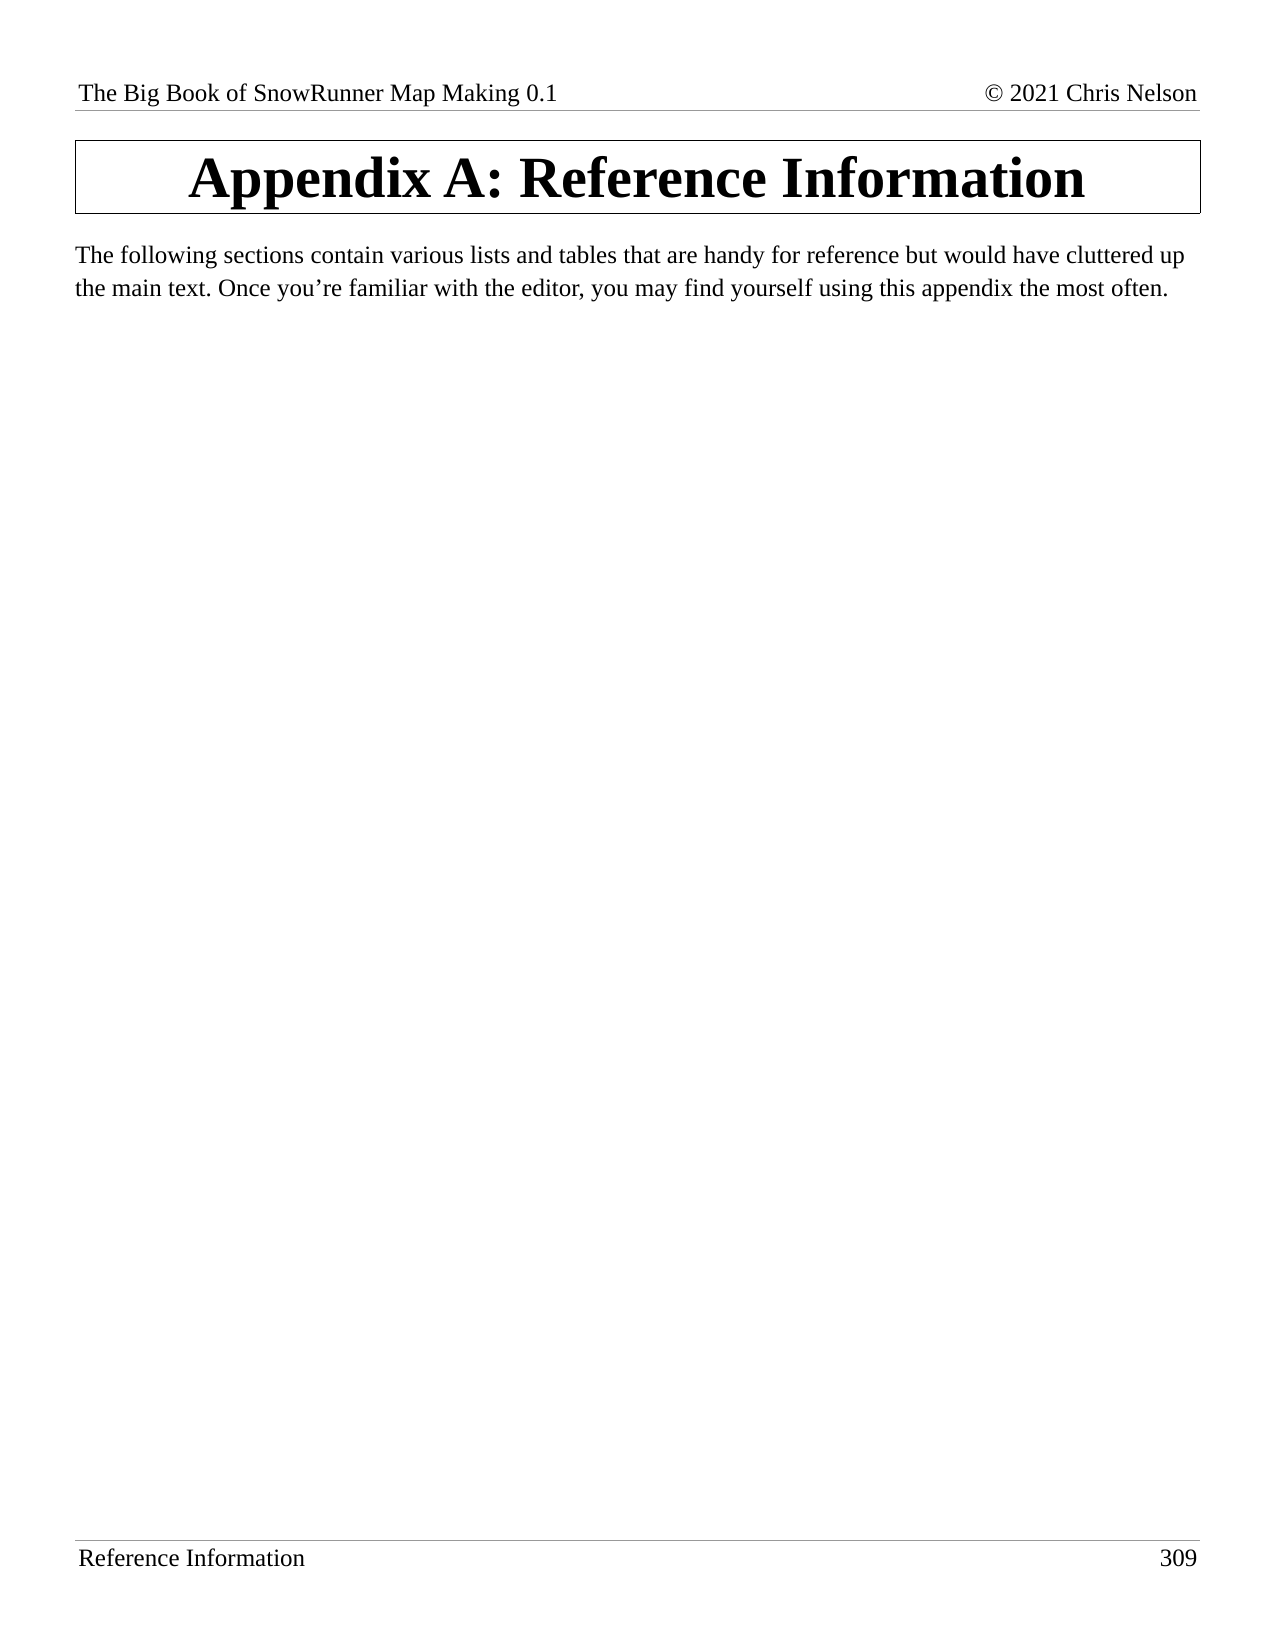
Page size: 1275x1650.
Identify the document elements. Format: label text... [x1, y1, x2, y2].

subtitle Reference Information [76, 141, 1200, 213]
text The following sections contain various lists and tables that are handy for reference but would have cluttered up the main text. Once you’re familiar with the editor, you may find yourself using this appendix the most often. [75, 240, 1200, 302]
